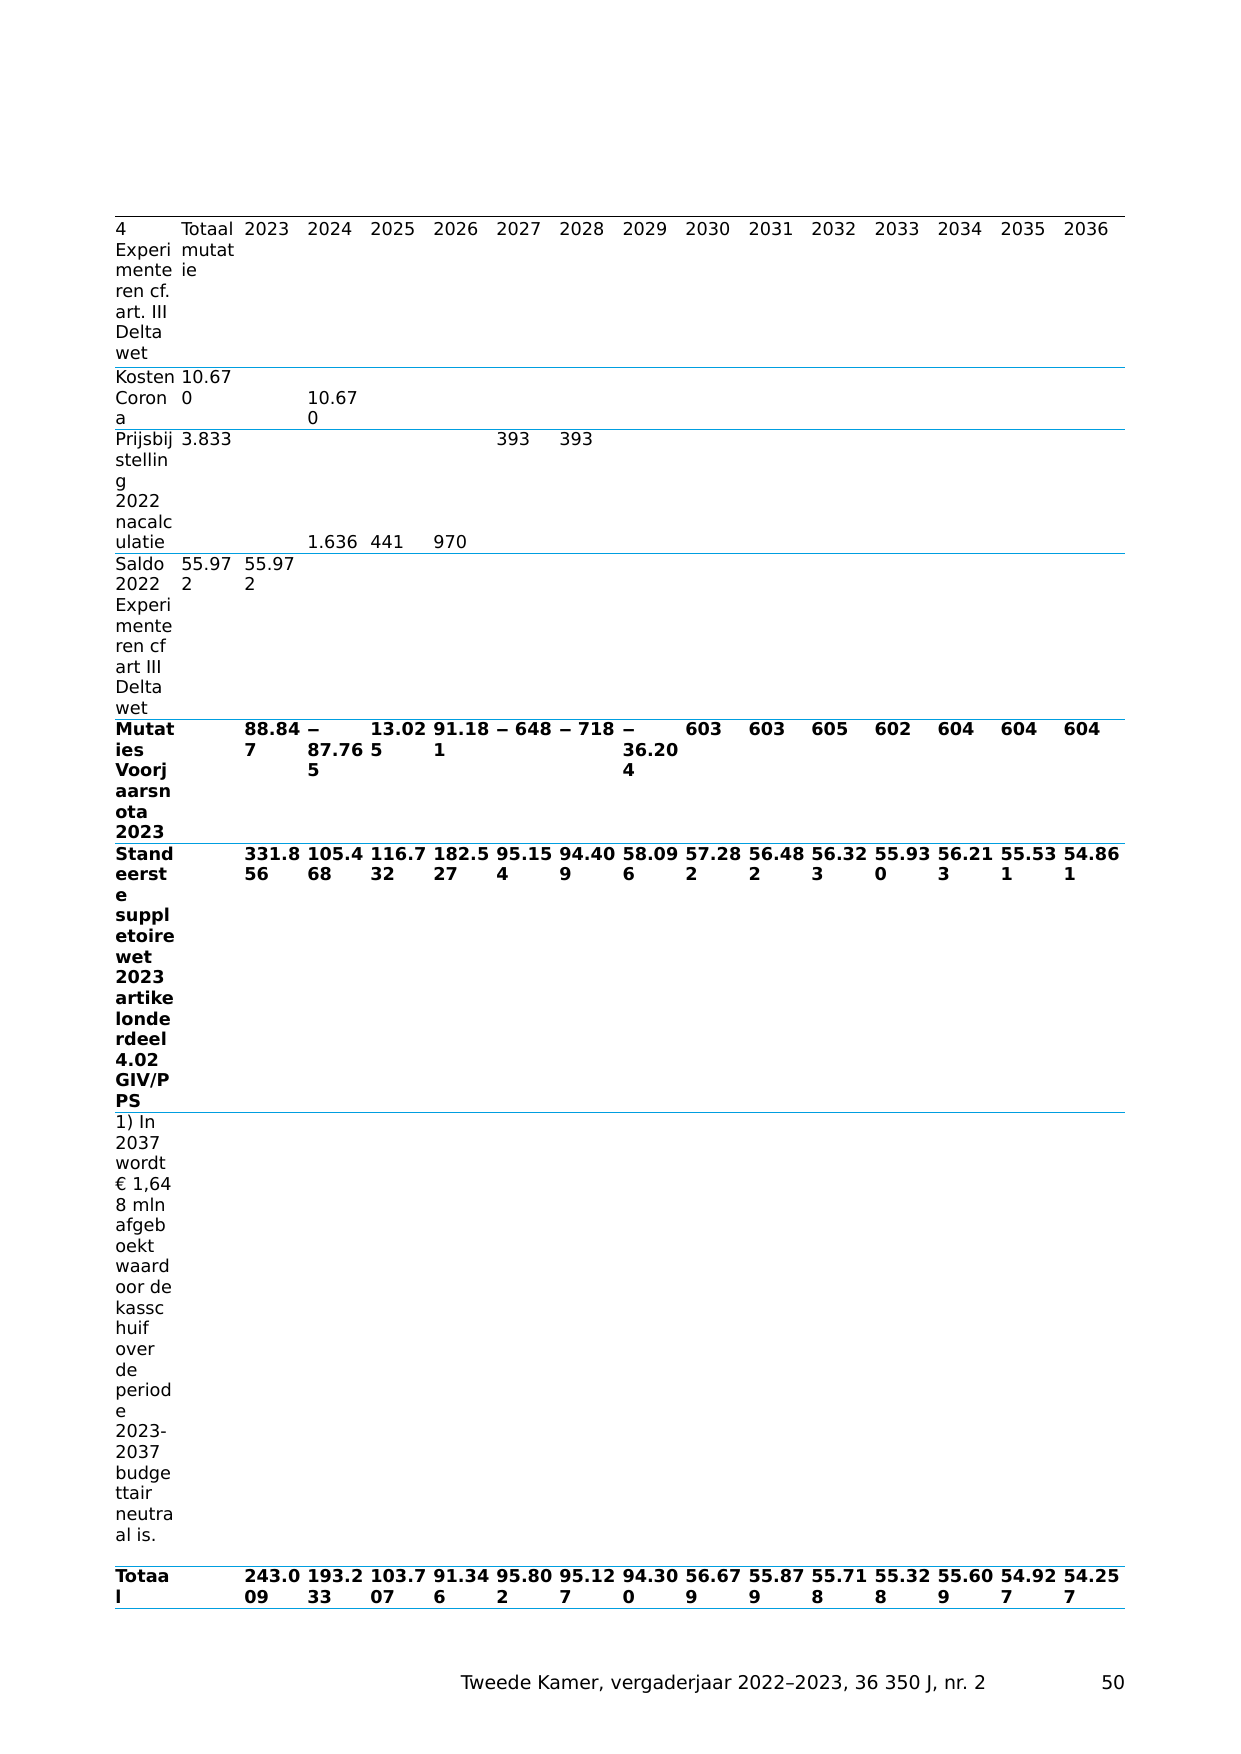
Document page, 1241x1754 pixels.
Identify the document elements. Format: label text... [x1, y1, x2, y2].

table_cell 331.856 [241, 844, 304, 1112]
table_cell [178, 1545, 241, 1566]
table_cell [619, 368, 682, 429]
table_cell [241, 1545, 304, 1566]
table_cell [934, 554, 997, 719]
table_cell 13.025 [367, 720, 430, 843]
table_cell [556, 1545, 619, 1566]
table_cell 55.718 [808, 1567, 871, 1608]
table_cell 55.972 [178, 554, 241, 719]
table_cell 2029 [619, 217, 682, 366]
table_cell 2033 [871, 217, 934, 366]
table_cell 3.833 [178, 430, 241, 553]
table_cell [808, 368, 871, 429]
table_cell 2025 [367, 217, 430, 366]
table_cell [934, 1545, 997, 1566]
table_cell 55.879 [745, 1567, 808, 1608]
table_cell [808, 430, 871, 553]
table_cell [808, 554, 871, 719]
table_cell Mutaties Voorjaarsnota 2023 [115, 720, 178, 843]
table_cell 95.127 [556, 1567, 619, 1608]
table_cell 603 [745, 720, 808, 843]
table_cell 604 [934, 720, 997, 843]
table_cell [493, 1113, 556, 1545]
table_cell 10.670 [178, 368, 241, 429]
table_cell 393 [493, 430, 556, 553]
table_cell [1060, 430, 1125, 553]
table_cell Totaal mutatie [178, 217, 241, 366]
table_cell Totaal [115, 1567, 178, 1608]
table_cell 103.707 [367, 1567, 430, 1608]
table_cell ‒ 648 [493, 720, 556, 843]
table_cell 56.213 [934, 844, 997, 1112]
table_cell [178, 1113, 241, 1545]
table_cell 182.527 [430, 844, 493, 1112]
table_cell 970 [430, 430, 493, 553]
table_cell [367, 554, 430, 719]
table_cell [682, 1113, 745, 1545]
table_cell 604 [998, 720, 1060, 843]
table_cell ‒ 36.204 [619, 720, 682, 843]
table_cell 1.636 [304, 430, 367, 553]
table_cell 95.154 [493, 844, 556, 1112]
table_cell 441 [367, 430, 430, 553]
table_header Tabel 15 [115, 191, 1125, 216]
table_cell Saldo 2022 Experimenteren cf art III Deltawet [115, 554, 178, 719]
table_cell [871, 430, 934, 553]
table_cell [556, 1113, 619, 1545]
table_cell [998, 368, 1060, 429]
table_cell 2034 [934, 217, 997, 366]
table_cell 56.482 [745, 844, 808, 1112]
table_cell 393 [556, 430, 619, 553]
table_cell 2027 [493, 217, 556, 366]
table_cell 605 [808, 720, 871, 843]
table_cell [493, 1545, 556, 1566]
table_cell [178, 1567, 241, 1608]
table_cell [493, 554, 556, 719]
table_cell [178, 720, 241, 843]
table_cell 2030 [682, 217, 745, 366]
table_cell [367, 368, 430, 429]
table_cell 243.009 [241, 1567, 304, 1608]
table_cell [682, 1545, 745, 1566]
table_cell [745, 368, 808, 429]
table_cell 2032 [808, 217, 871, 366]
table_cell 116.732 [367, 844, 430, 1112]
table_cell [682, 368, 745, 429]
table_cell 55.930 [871, 844, 934, 1112]
table_cell [808, 1545, 871, 1566]
table_cell 55.328 [871, 1567, 934, 1608]
table_cell [871, 1545, 934, 1566]
table_cell 2031 [745, 217, 808, 366]
table_cell 91.346 [430, 1567, 493, 1608]
table_cell [304, 1545, 367, 1566]
table_cell ‒ 87.765 [304, 720, 367, 843]
table_cell 91.181 [430, 720, 493, 843]
table_cell [998, 430, 1060, 553]
table_cell 56.679 [682, 1567, 745, 1608]
table_cell 2023 [241, 217, 304, 366]
table_cell 54.927 [998, 1567, 1060, 1608]
table_cell [871, 368, 934, 429]
table_cell 55.531 [998, 844, 1060, 1112]
table_cell 56.323 [808, 844, 871, 1112]
table_cell [998, 554, 1060, 719]
table_cell [745, 554, 808, 719]
table_cell [367, 1545, 430, 1566]
table_cell [871, 554, 934, 719]
table_cell [430, 1113, 493, 1545]
table_cell [241, 368, 304, 429]
table_cell 2028 [556, 217, 619, 366]
table_cell 54.861 [1060, 844, 1125, 1112]
table_cell [934, 368, 997, 429]
table_cell 58.096 [619, 844, 682, 1112]
table_cell [619, 430, 682, 553]
table_cell 55.972 [241, 554, 304, 719]
table_cell [808, 1113, 871, 1545]
table_cell [745, 1113, 808, 1545]
table_cell 57.282 [682, 844, 745, 1112]
table_cell 95.802 [493, 1567, 556, 1608]
table_cell [493, 368, 556, 429]
table_cell [1060, 368, 1125, 429]
table_cell [556, 554, 619, 719]
table_cell 54.257 [1060, 1567, 1125, 1608]
table_cell 603 [682, 720, 745, 843]
table_cell [430, 368, 493, 429]
table_cell [1060, 1545, 1125, 1566]
table_cell [241, 430, 304, 553]
table_cell [1060, 554, 1125, 719]
table_cell [304, 554, 367, 719]
table_cell [430, 1545, 493, 1566]
table_cell [556, 368, 619, 429]
table_cell [998, 1113, 1060, 1545]
table_cell [178, 844, 241, 1112]
table_cell [871, 1113, 934, 1545]
table_cell 2035 [998, 217, 1060, 366]
table_cell 4 Experimenteren cf. art. III Deltawet [115, 217, 178, 366]
table_cell 1) In 2037 wordt € 1,648 mln afgeboekt waardoor de kasschuif over de periode 2023-2037 budgettair neutraal is. [115, 1113, 178, 1545]
table_cell [241, 1113, 304, 1545]
table_cell [619, 1545, 682, 1566]
table_cell [1060, 1113, 1125, 1545]
table_cell [682, 554, 745, 719]
table_cell 2036 [1060, 217, 1125, 366]
table_cell 105.468 [304, 844, 367, 1112]
table_cell 2026 [430, 217, 493, 366]
table_cell [745, 1545, 808, 1566]
table_cell 604 [1060, 720, 1125, 843]
table_cell [367, 1113, 430, 1545]
table_cell [619, 1113, 682, 1545]
table_cell ‒ 718 [556, 720, 619, 843]
table_cell 10.670 [304, 368, 367, 429]
table_cell [745, 430, 808, 553]
table_cell 193.233 [304, 1567, 367, 1608]
table_cell 2024 [304, 217, 367, 366]
table_cell Prijsbijstelling 2022 nacalculatie [115, 430, 178, 553]
table_cell Stand eerste suppletoire wet 2023 artikelonderdeel 4.02 GIV/PPS [115, 844, 178, 1112]
table_cell [682, 430, 745, 553]
table_cell 55.609 [934, 1567, 997, 1608]
table_cell [619, 554, 682, 719]
table_cell [430, 554, 493, 719]
table_cell [934, 430, 997, 553]
table_cell 602 [871, 720, 934, 843]
table_cell 94.409 [556, 844, 619, 1112]
table_cell [304, 1113, 367, 1545]
table_cell Kosten Corona [115, 368, 178, 429]
table_cell 94.300 [619, 1567, 682, 1608]
table_cell [998, 1545, 1060, 1566]
table_cell [934, 1113, 997, 1545]
table_cell 88.847 [241, 720, 304, 843]
table_cell [115, 1545, 178, 1566]
